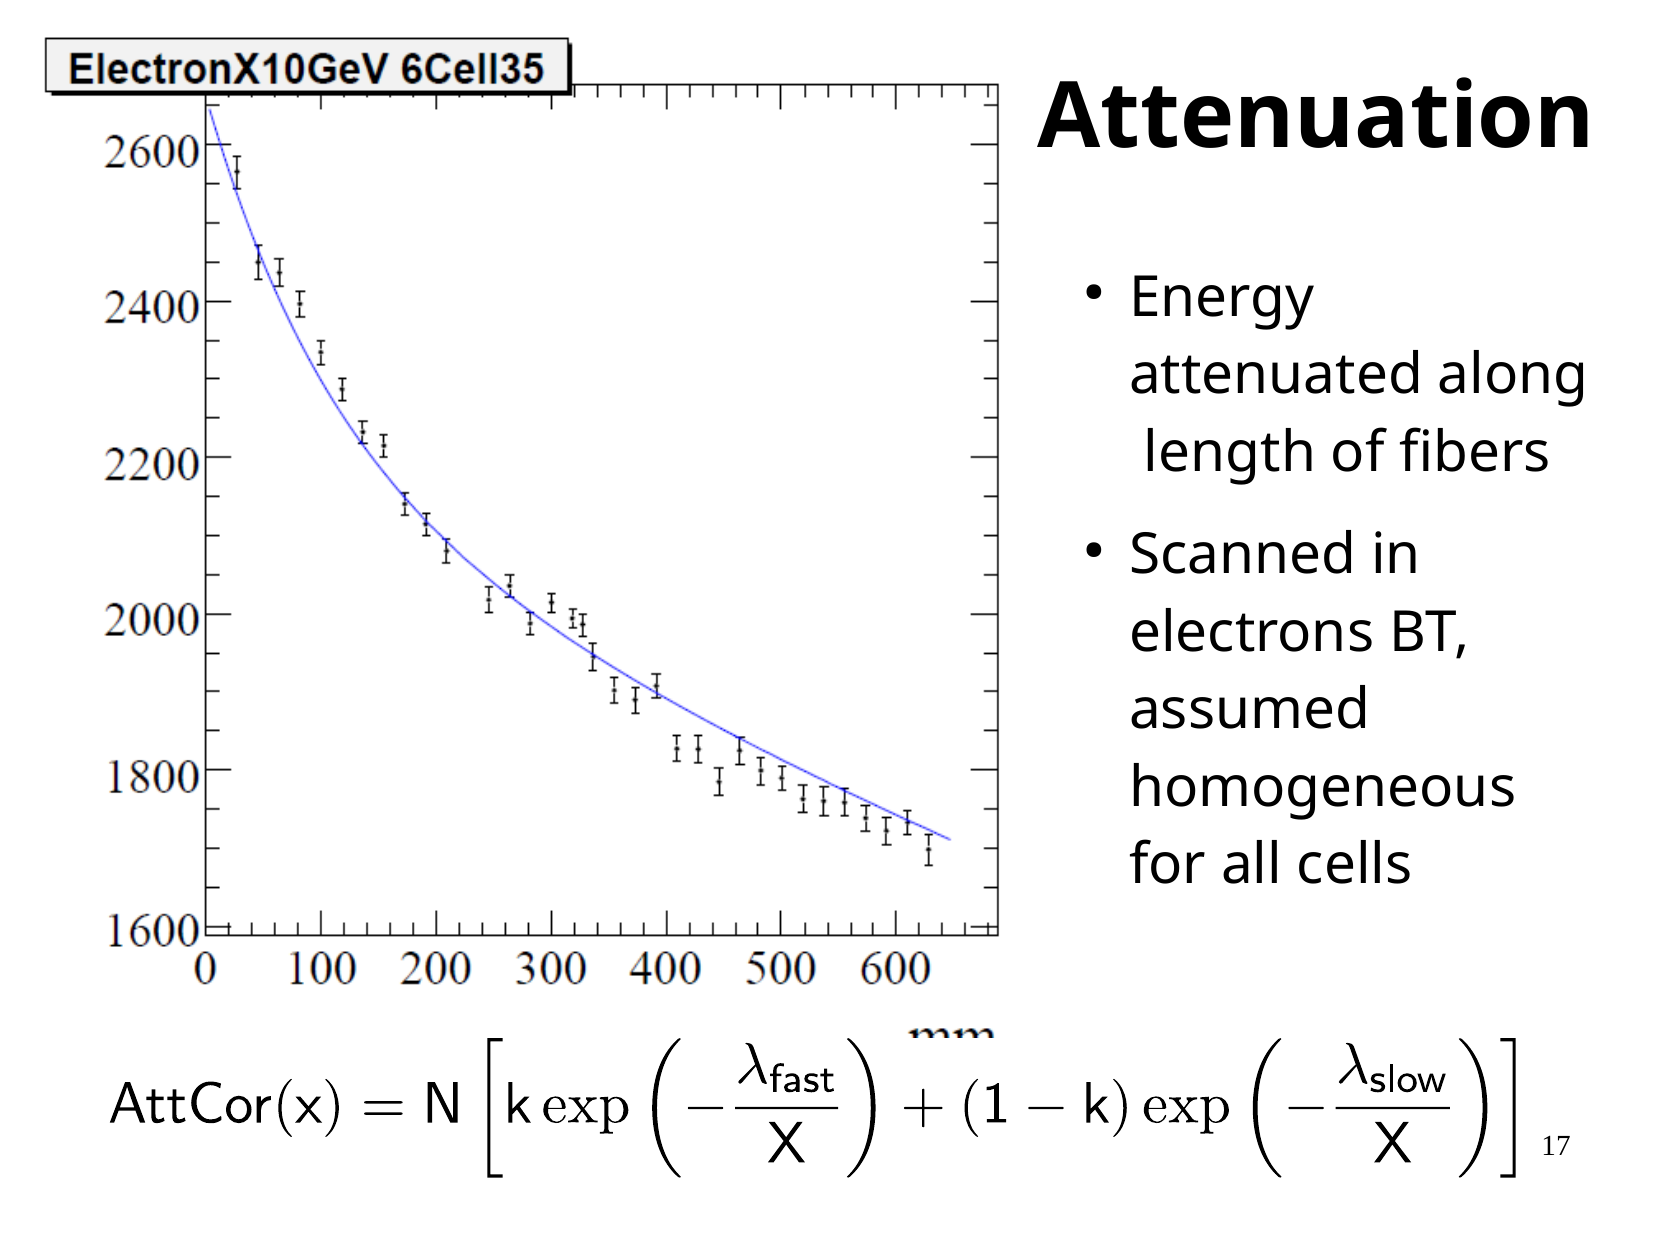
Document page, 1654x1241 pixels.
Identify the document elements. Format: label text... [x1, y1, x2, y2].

title Attenuation [572, 8, 1654, 216]
picture [19, 26, 1032, 1067]
list Energy attenuated along length of fibers Scanned in electrons BT, assumed homogeneous for all cells [1068, 255, 1596, 945]
text_box [108, 1038, 1531, 1178]
